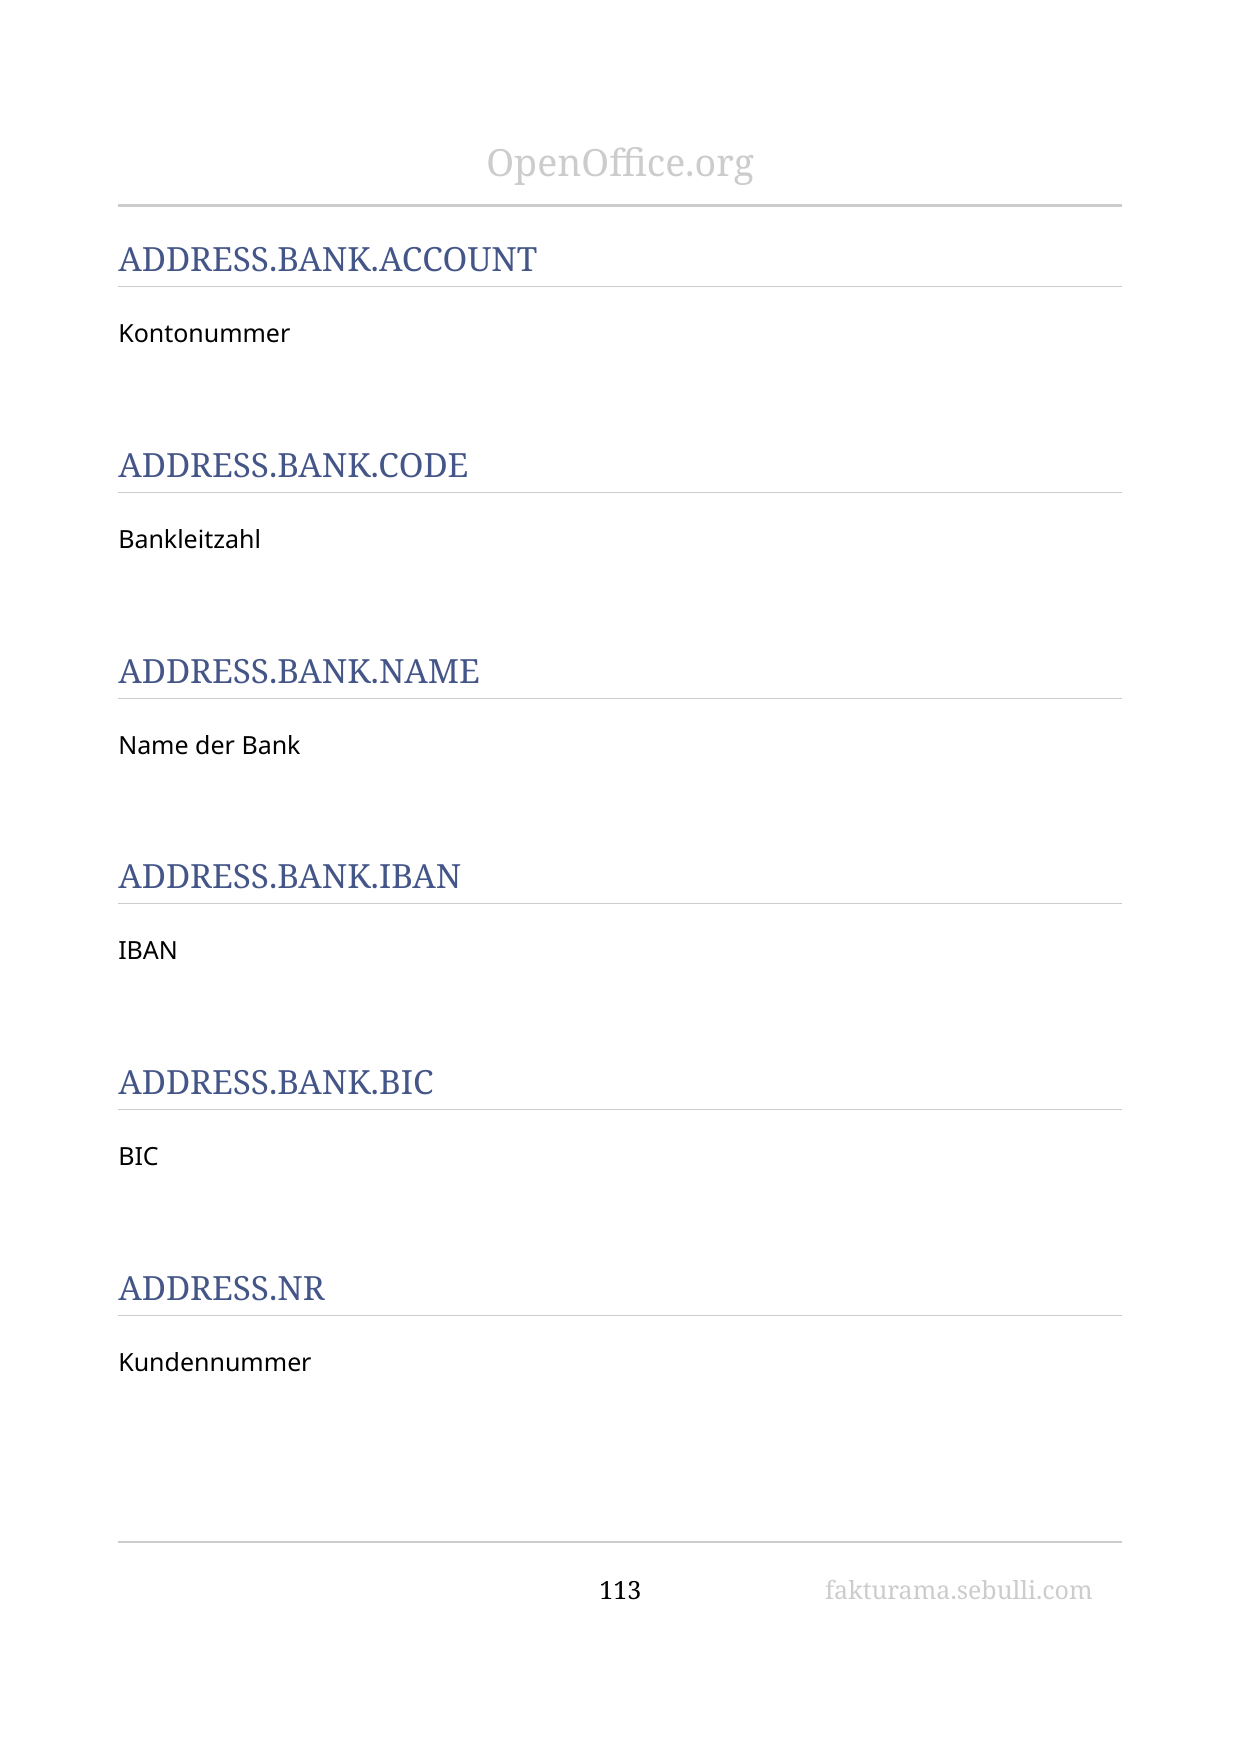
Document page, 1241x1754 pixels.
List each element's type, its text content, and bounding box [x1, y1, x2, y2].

subtitle ADDRESS.BANK.NAME [118, 648, 1122, 698]
text Name der Bank [118, 727, 1122, 761]
subtitle ADDRESS.NR [118, 1265, 1122, 1315]
subtitle ADDRESS.BANK.IBAN [118, 853, 1122, 903]
text Kontonummer [118, 316, 1122, 350]
text IBAN [118, 933, 1122, 967]
subtitle ADDRESS.BANK.CODE [118, 442, 1122, 492]
text BIC [118, 1139, 1122, 1173]
text Bankleitzahl [118, 522, 1122, 556]
subtitle ADDRESS.BANK.BIC [118, 1059, 1122, 1109]
text Kundennummer [118, 1344, 1122, 1378]
subtitle ADDRESS.BANK.ACCOUNT [118, 236, 1122, 286]
